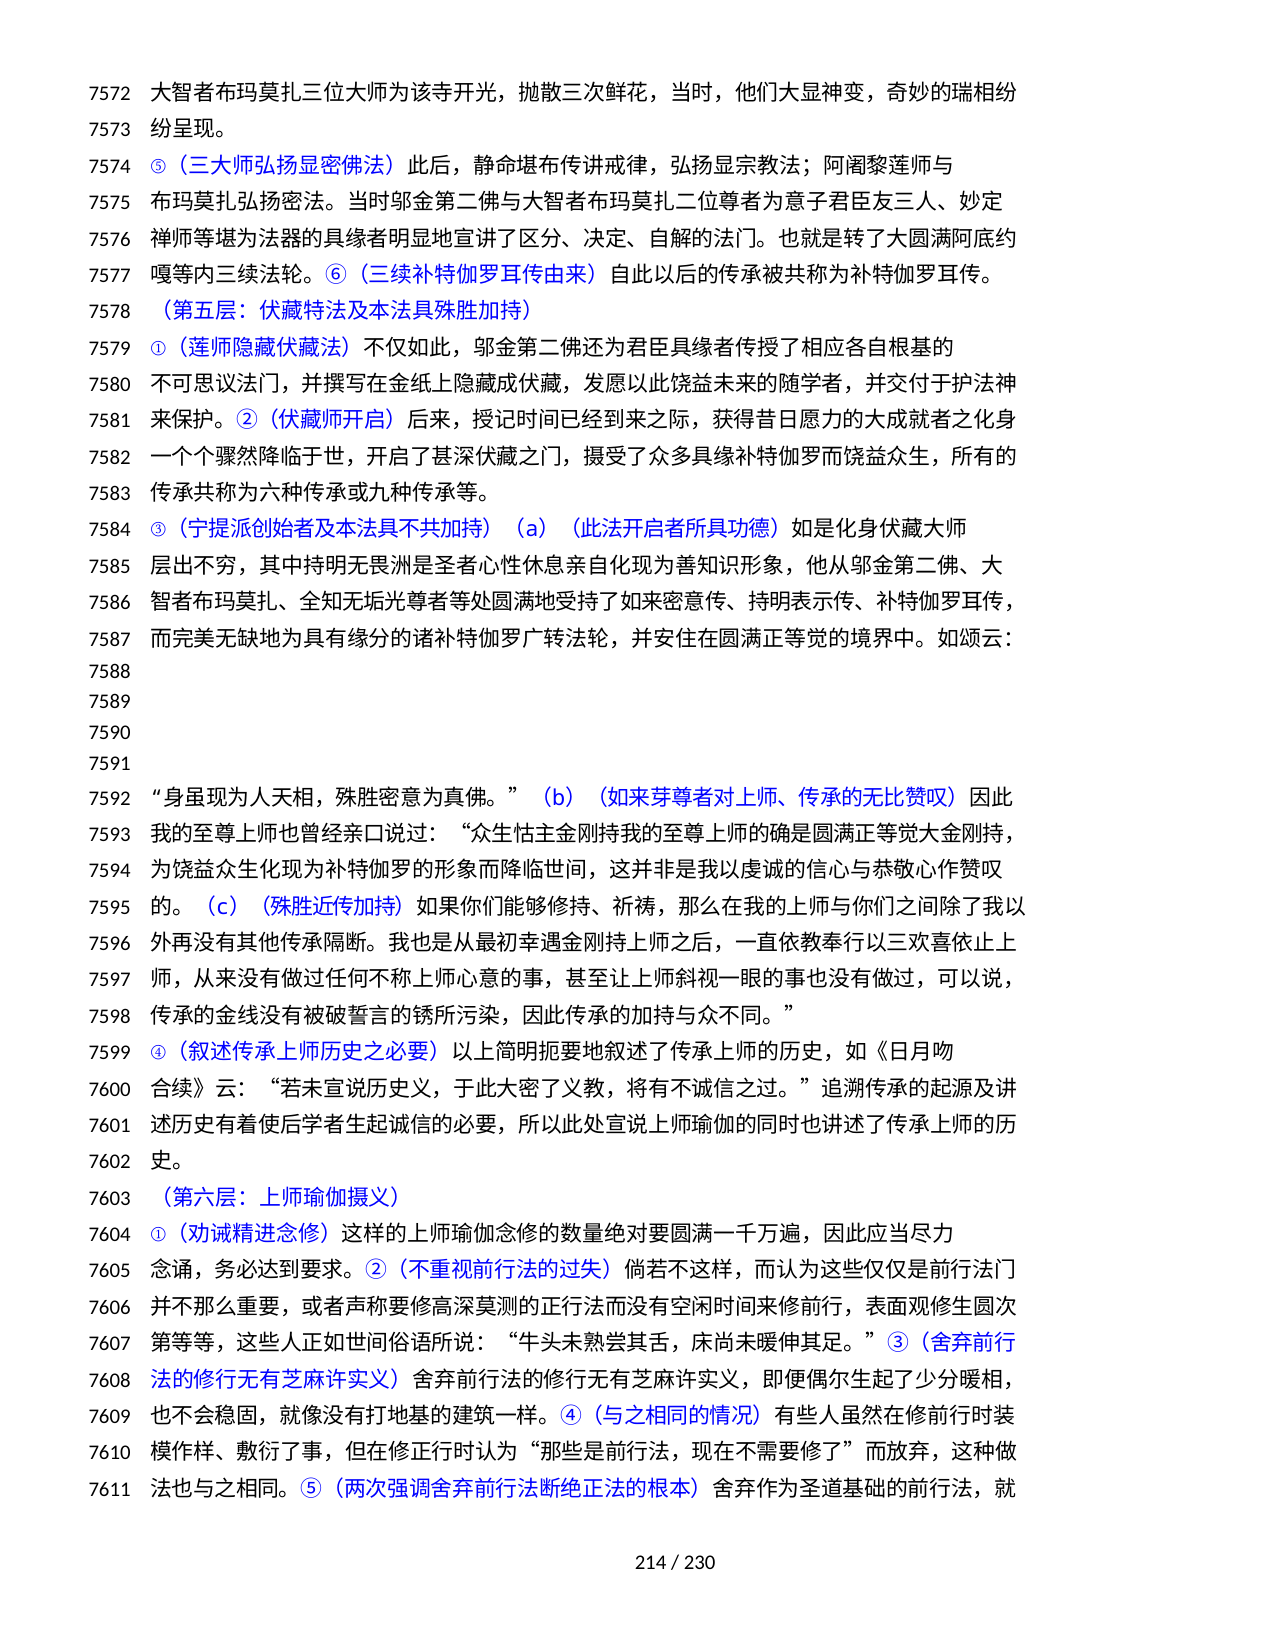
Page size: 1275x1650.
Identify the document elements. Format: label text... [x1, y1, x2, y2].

text 法也与之相同。⑤（两次强调舍弃前行法断绝正法的根本）舍弃作为圣道基础的前行法，就 [150, 1471, 1200, 1502]
text 我的至尊上师也曾经亲口说过：“众生怙主金刚持我的至尊上师的确是圆满正等觉大金刚持， [150, 816, 1200, 848]
text 布玛莫扎弘扬密法。当时邬金第二佛与大智者布玛莫扎二位尊者为意子君臣友三人、妙定 [150, 184, 1200, 216]
text ⑤（三大师弘扬显密佛法）此后，静命堪布传讲戒律，弘扬显宗教法；阿阇黎莲师与 [150, 148, 1200, 179]
text 层出不穷，其中持明无畏洲是圣者心性休息亲自化现为善知识形象，他从邬金第二佛、大 [150, 548, 1200, 579]
text （第六层：上师瑜伽摄义） [150, 1180, 1200, 1211]
text 述历史有着使后学者生起诚信的必要，所以此处宣说上师瑜伽的同时也讲述了传承上师的历 [150, 1107, 1200, 1139]
text 第等等，这些人正如世间俗语所说：“牛头未熟尝其舌，床尚未暖伸其足。”③（舍弃前行 [150, 1325, 1200, 1357]
text 模作样、敷衍了事，但在修正行时认为“那些是前行法，现在不需要修了”而放弃，这种做 [150, 1434, 1200, 1466]
text 师，从来没有做过任何不称上师心意的事，甚至让上师斜视一眼的事也没有做过，可以说， [150, 961, 1200, 993]
text （第五层：伏藏特法及本法具殊胜加持） [150, 293, 1200, 325]
text 一个个骤然降临于世，开启了甚深伏藏之门，摄受了众多具缘补特伽罗而饶益众生，所有的 [150, 439, 1200, 470]
text ①（莲师隐藏伏藏法）不仅如此，邬金第二佛还为君臣具缘者传授了相应各自根基的 [150, 329, 1200, 361]
text 来保护。②（伏藏师开启）后来，授记时间已经到来之际，获得昔日愿力的大成就者之化身 [150, 402, 1200, 434]
text 法的修行无有芝麻许实义）舍弃前行法的修行无有芝麻许实义，即便偶尔生起了少分暖相， [150, 1362, 1200, 1393]
text 合续》云：“若未宣说历史义，于此大密了义教，将有不诚信之过。”追溯传承的起源及讲 [150, 1071, 1200, 1102]
text 也不会稳固，就像没有打地基的建筑一样。④（与之相同的情况）有些人虽然在修前行时装 [150, 1398, 1200, 1429]
text 念诵，务必达到要求。②（不重视前行法的过失）倘若不这样，而认为这些仅仅是前行法门 [150, 1252, 1200, 1284]
text 外再没有其他传承隔断。我也是从最初幸遇金刚持上师之后，一直依教奉行以三欢喜依止上 [150, 925, 1200, 957]
text ①（劝诫精进念修）这样的上师瑜伽念修的数量绝对要圆满一千万遍，因此应当尽力 [150, 1216, 1200, 1248]
text 为饶益众生化现为补特伽罗的形象而降临世间，这并非是我以虔诚的信心与恭敬心作赞叹 [150, 852, 1200, 884]
text 纷呈现。 [150, 111, 1200, 143]
text 史。 [150, 1143, 1200, 1175]
text 而完美无缺地为具有缘分的诸补特伽罗广转法轮，并安住在圆满正等觉的境界中。如颂云： [150, 621, 1200, 652]
text 大智者布玛莫扎三位大师为该寺开光，抛散三次鲜花，当时，他们大显神变，奇妙的瑞相纷 [150, 75, 1200, 107]
text 的。（c）（殊胜近传加持）如果你们能够修持、祈祷，那么在我的上师与你们之间除了我以 [150, 889, 1200, 920]
text ④（叙述传承上师历史之必要）以上简明扼要地叙述了传承上师的历史，如《日月吻 [150, 1034, 1200, 1066]
text “身虽现为人天相，殊胜密意为真佛。”（b）（如来芽尊者对上师、传承的无比赞叹）因此 [150, 779, 1200, 811]
text ③（宁提派创始者及本法具不共加持）（a）（此法开启者所具功德）如是化身伏藏大师 [150, 511, 1200, 543]
text 禅师等堪为法器的具缘者明显地宣讲了区分、决定、自解的法门。也就是转了大圆满阿底约 [150, 221, 1200, 252]
text 嘎等内三续法轮。⑥（三续补特伽罗耳传由来）自此以后的传承被共称为补特伽罗耳传。 [150, 257, 1200, 288]
text 传承的金线没有被破誓言的锈所污染，因此传承的加持与众不同。” [150, 998, 1200, 1029]
text 传承共称为六种传承或九种传承等。 [150, 475, 1200, 507]
text 智者布玛莫扎、全知无垢光尊者等处圆满地受持了如来密意传、持明表示传、补特伽罗耳传， [150, 584, 1200, 616]
text 并不那么重要，或者声称要修高深莫测的正行法而没有空闲时间来修前行，表面观修生圆次 [150, 1289, 1200, 1321]
text 不可思议法门，并撰写在金纸上隐藏成伏藏，发愿以此饶益未来的随学者，并交付于护法神 [150, 366, 1200, 398]
